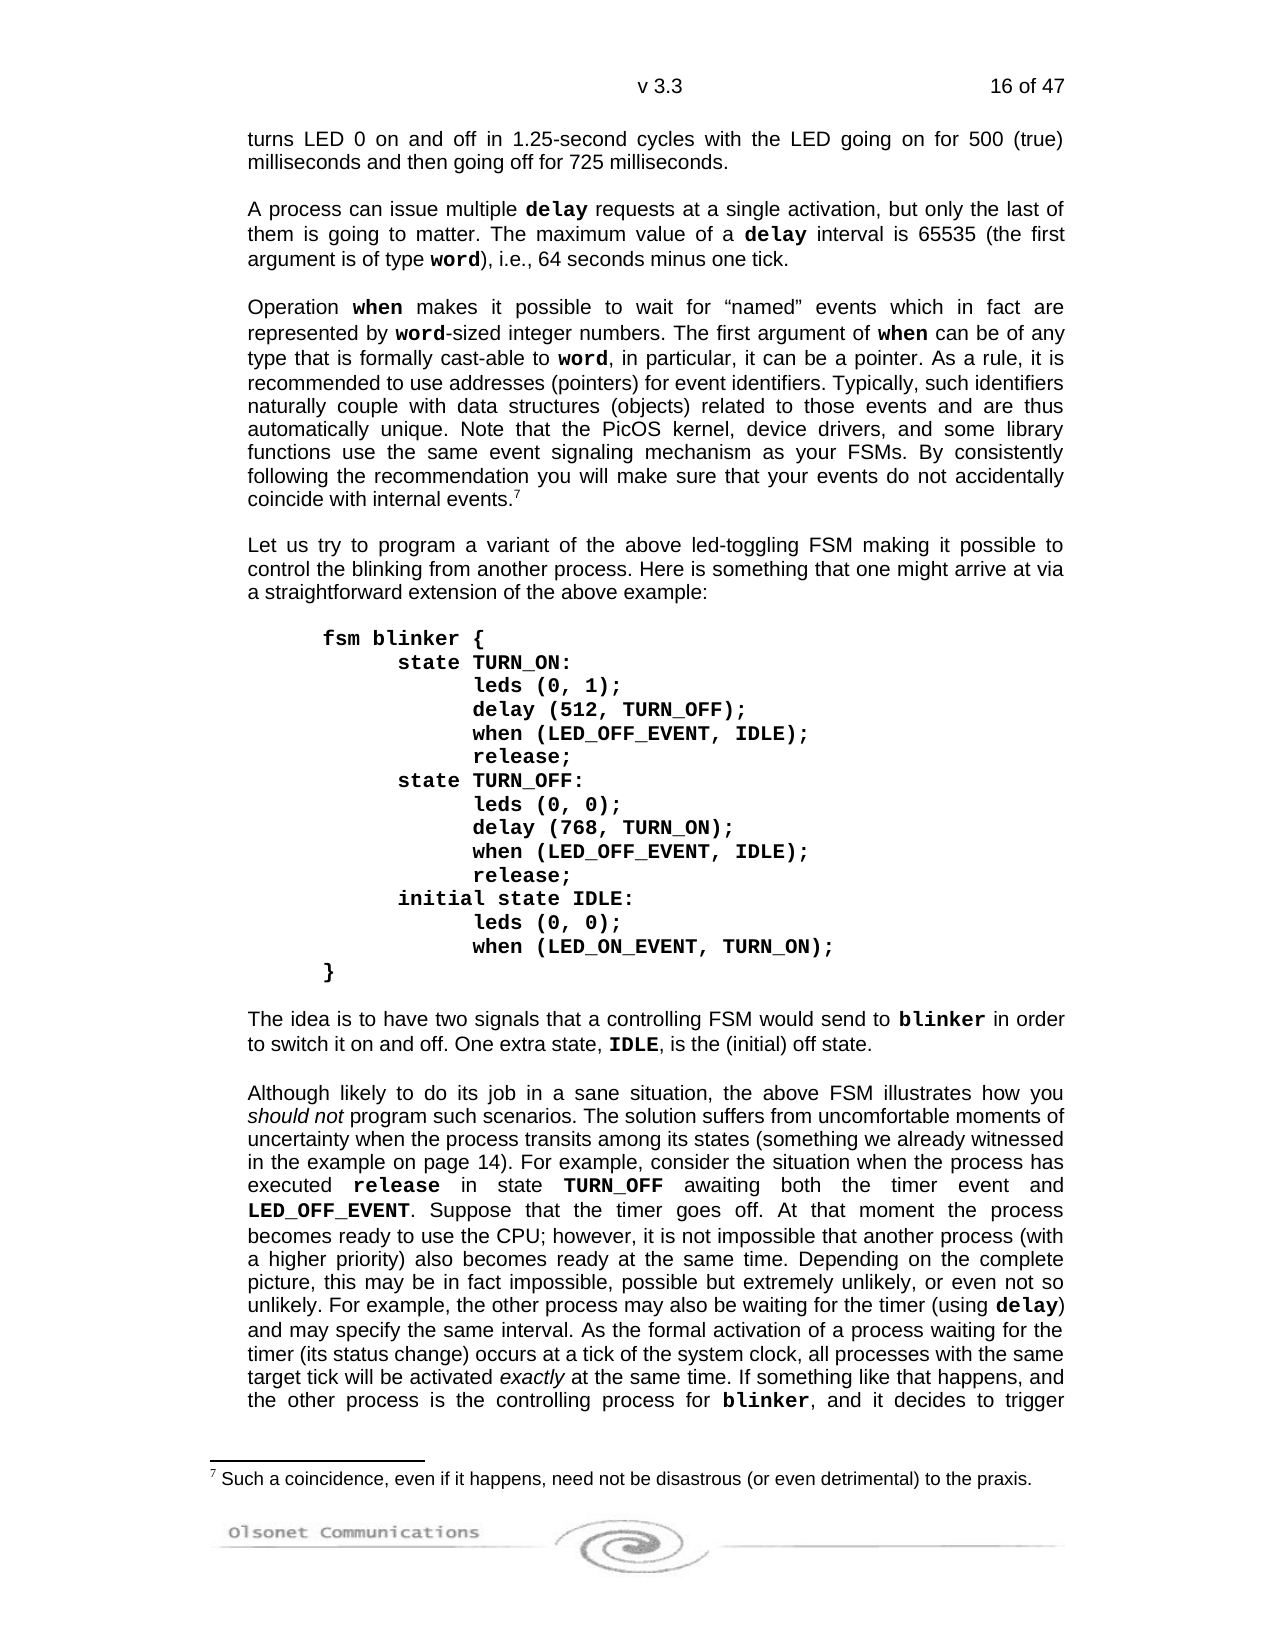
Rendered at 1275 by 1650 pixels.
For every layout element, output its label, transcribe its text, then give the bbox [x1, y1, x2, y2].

text The idea is to have two signals that a controlling FSM would send to blinker in order to switch it on and off. One extra state, IDLE, is the (initial) off state. [247, 1008, 1065, 1058]
text when (LED_ON_EVENT, TURN_ON); [247, 936, 1065, 959]
text leds (0, 1); [247, 676, 1065, 699]
text turns LED 0 on and off in 1.25-second cycles with the LED going on for 500 (true) milliseconds and then going off for 725 milliseconds. [247, 128, 1065, 174]
text delay (512, TURN_OFF); [247, 699, 1065, 723]
text when (LED_OFF_EVENT, IDLE); [247, 841, 1065, 865]
text release; [247, 746, 1065, 770]
text release; [247, 865, 1065, 888]
text fsm blinker { [247, 627, 1065, 652]
picture [210, 1504, 1065, 1596]
text A process can issue multiple delay requests at a single activation, but only the last of them is going to matter. The maximum value of a delay interval is 65535 (the first argument is of type word), i.e., 64 seconds minus one tick. [247, 197, 1065, 273]
text Such a coincidence, even if it happens, need not be disastrous (or even detrimental) to the praxis. [210, 1467, 1065, 1490]
text leds (0, 0); [247, 794, 1065, 817]
text delay (768, TURN_ON); [247, 817, 1065, 841]
text state TURN_ON: [247, 652, 1065, 676]
text Although likely to do its job in a sane situation, the above FSM illustrates how you should not program such scenarios. The solution suffers from uncomfortable moments of uncertainty when the process transits among its states (something we already witnessed in the example on page 14). For example, consider the situation when the process has executed release in state TURN_OFF awaiting both the timer event and LED_OFF_EVENT. Suppose that the timer goes off. At that moment the process becomes ready to use the CPU; however, it is not impossible that another process (with a higher priority) also becomes ready at the same time. Depending on the complete picture, this may be in fact impossible, possible but extremely unlikely, or even not so unlikely. For example, the other process may also be waiting for the timer (using delay) and may specify the same interval. As the formal activation of a process waiting for the timer (its status change) occurs at a tick of the system clock, all processes with the same target tick will be activated exactly at the same time. If something like that happens, and the other process is the controlling process for blinker, and it decides to trigger [247, 1081, 1065, 1414]
text initial state IDLE: [247, 888, 1065, 912]
text Operation when makes it possible to wait for “named” events which in fact are represented by word-sized integer numbers. The first argument of when can be of any type that is formally cast-able to word, in particular, it can be a pointer. As a rule, it is recommended to use addresses (pointers) for event identifiers. Typically, such identifiers naturally couple with data structures (objects) related to those events and are thus automatically unique. Note that the PicOS kernel, device drivers, and some library functions use the same event signaling mechanism as your FSMs. By consistently following the recommendation you will make sure that your events do not accidentally coincide with internal events. [247, 296, 1065, 511]
text when (LED_OFF_EVENT, IDLE); [247, 723, 1065, 746]
text } [247, 959, 1065, 984]
text state TURN_OFF: [247, 770, 1065, 794]
text leds (0, 0); [247, 912, 1065, 936]
text Let us try to program a variant of the above led-toggling FSM making it possible to control the blinking from another process. Here is something that one might arrive at via a straightforward extension of the above example: [247, 534, 1065, 603]
